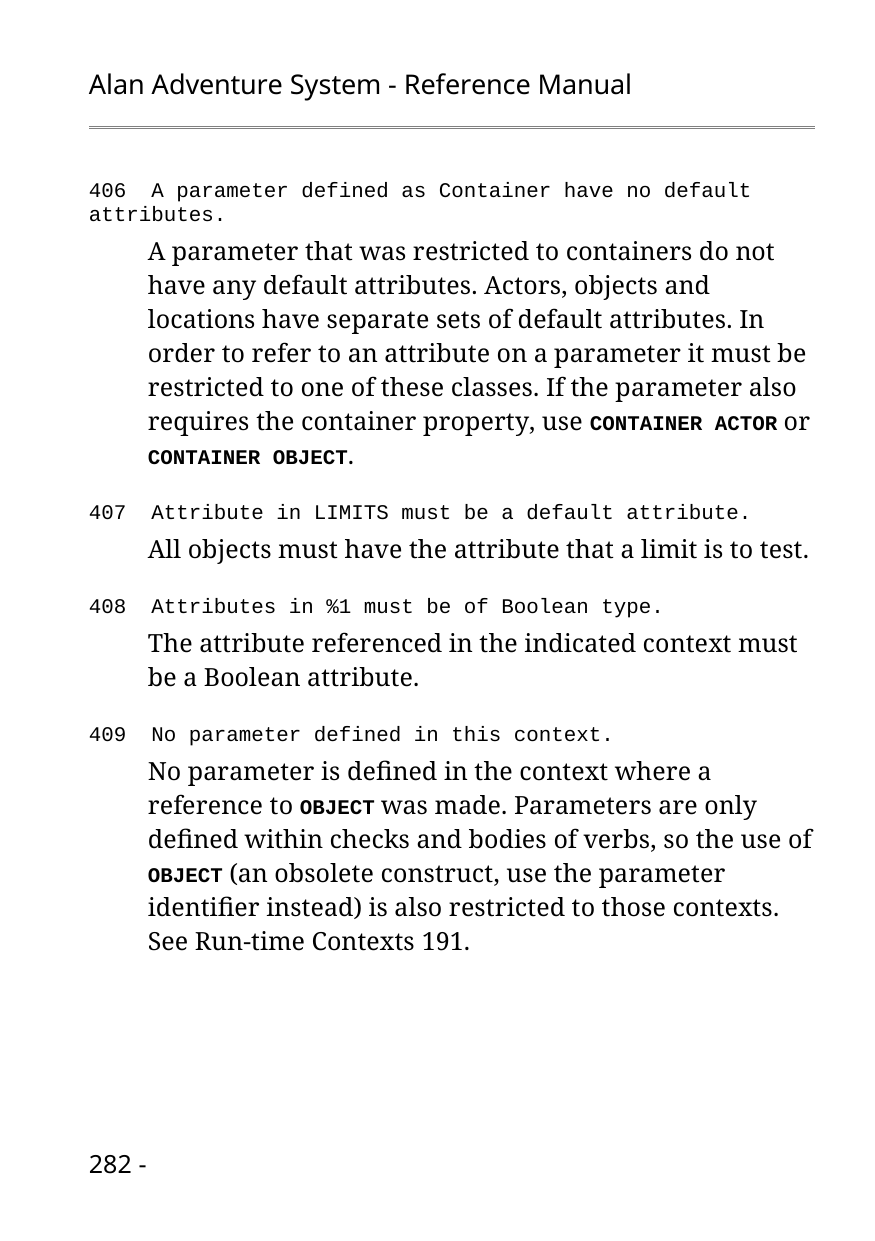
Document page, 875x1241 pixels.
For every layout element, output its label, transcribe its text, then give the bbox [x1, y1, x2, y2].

text 408 Attributes in %1 must be of Boolean type. [88, 596, 815, 620]
text The attribute referenced in the indicated context must be a Boolean at­tribute. [148, 626, 815, 694]
text 409 No parameter defined in this context. [88, 724, 815, 748]
text No parameter is defined in the context where a reference to OBJECT was made. Parameters are only defined within checks and bodies of verbs, so the use of OBJECT (an obsolete construct, use the parameter identifier instead) is also restricted to those contexts. See Run-time Contexts 152. [148, 754, 815, 958]
text 406 A parameter defined as Container have no default attributes. [88, 180, 815, 228]
text 407 Attribute in LIMITS must be a default attribute. [88, 502, 815, 526]
text All objects must have the attribute that a limit is to test. [148, 532, 815, 566]
text A parameter that was restricted to containers do not have any default attributes. Actors, objects and locations have separate sets of default attributes. In order to refer to an attribute on a parameter it must be re­stricted to one of these classes. If the parameter also requires the con­tainer property, use CONTAINER ACTOR or CONTAINER OBJECT. [148, 234, 815, 472]
